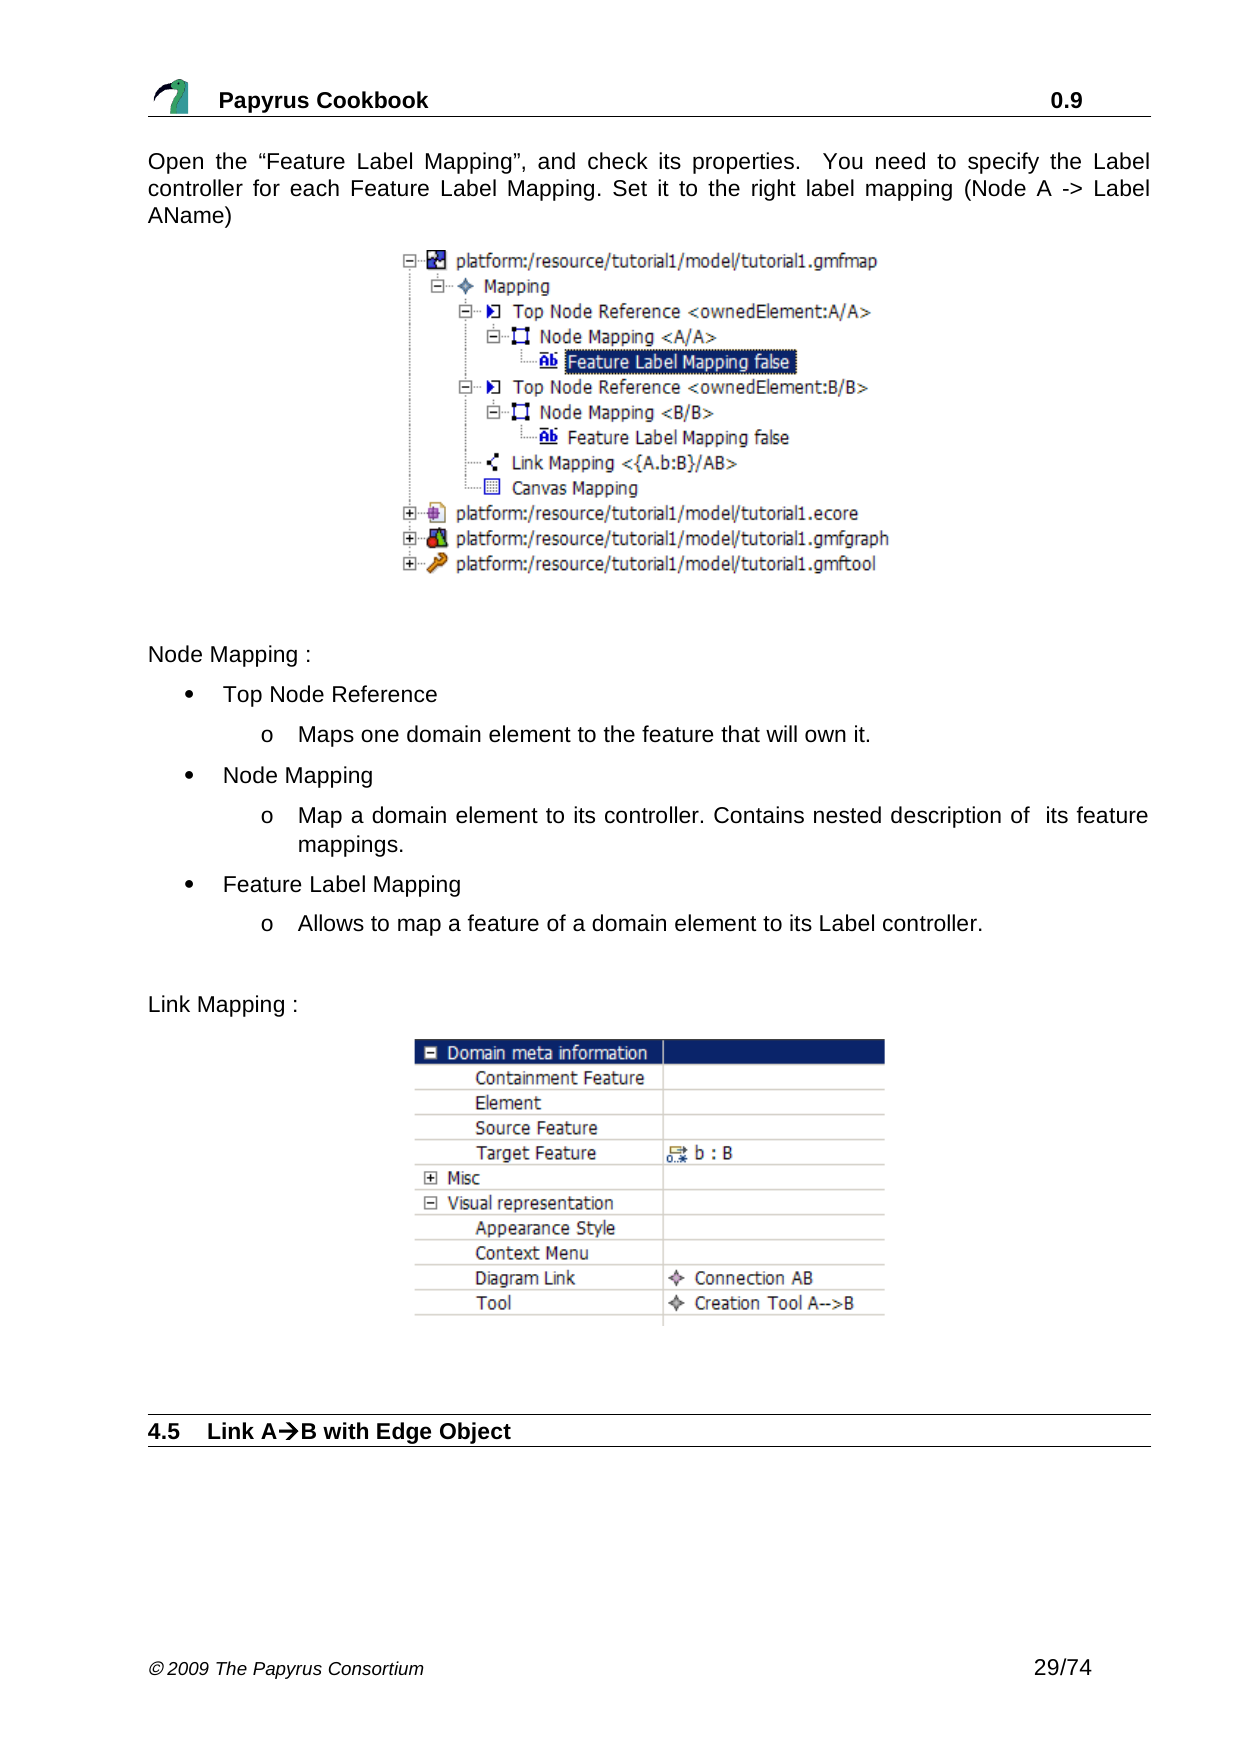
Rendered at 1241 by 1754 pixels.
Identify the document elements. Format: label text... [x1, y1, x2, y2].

text Node Mapping : [148, 641, 1151, 668]
list Top Node Reference [185, 680, 1151, 707]
list Node Mapping [185, 762, 1151, 789]
picture [396, 250, 903, 578]
text Open the “Feature Label Mapping”, and check its properties. You need to specify the Label controller for each Feature Label Mapping. Set it to the right label mapping (Node A -> Label AName) [148, 148, 1151, 229]
list Map a domain element to its controller. Contains nested description of its feature mappings. [260, 801, 1151, 857]
list Maps one domain element to the feature that will own it. [260, 720, 1151, 749]
subtitle Link AB with Edge Object [148, 1415, 1151, 1446]
picture [414, 1039, 885, 1326]
text Link Mapping : [148, 991, 1151, 1018]
picture [153, 79, 189, 114]
list Allows to map a feature of a domain element to its Label controller. [260, 909, 1151, 939]
list Feature Label Mapping [185, 870, 1151, 897]
